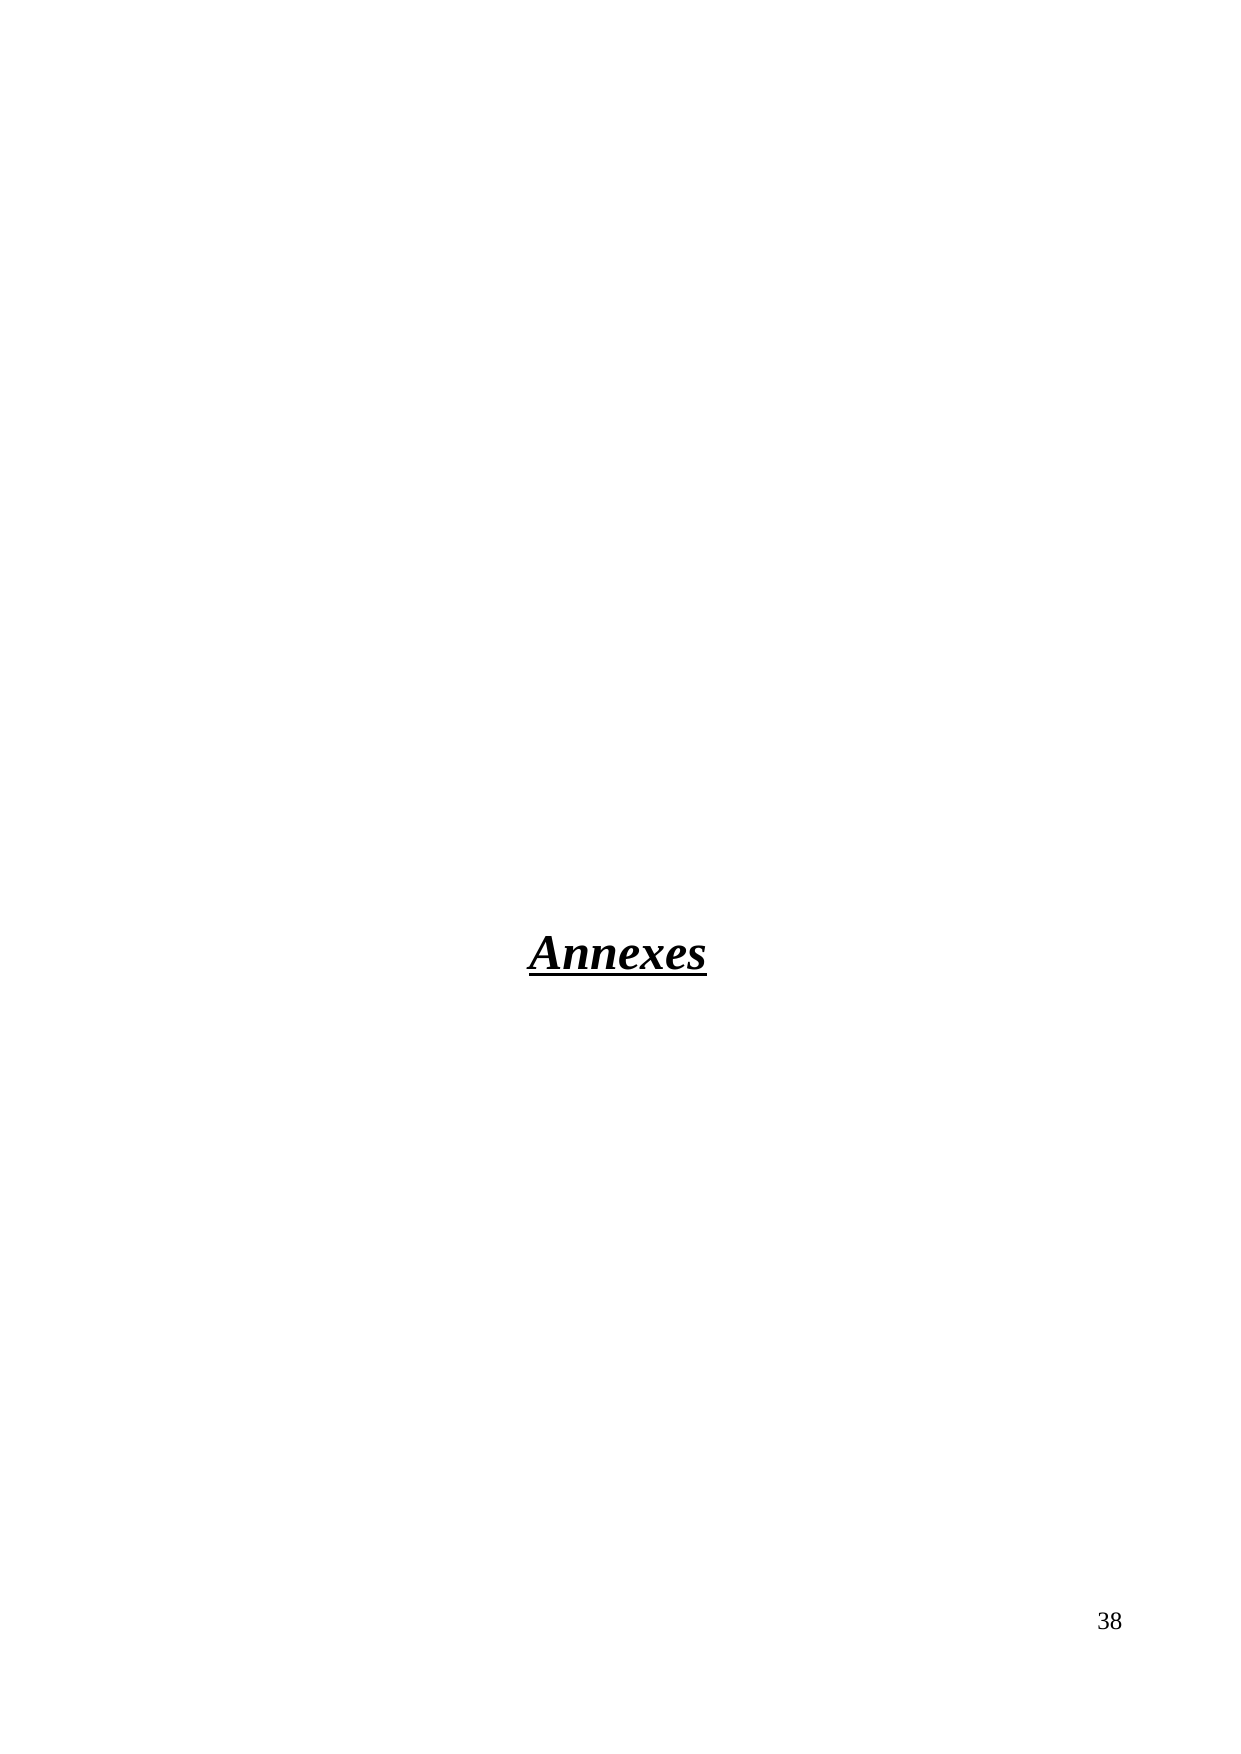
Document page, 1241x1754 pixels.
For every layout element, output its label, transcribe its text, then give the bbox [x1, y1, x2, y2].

text Annexes [118, 923, 1122, 981]
